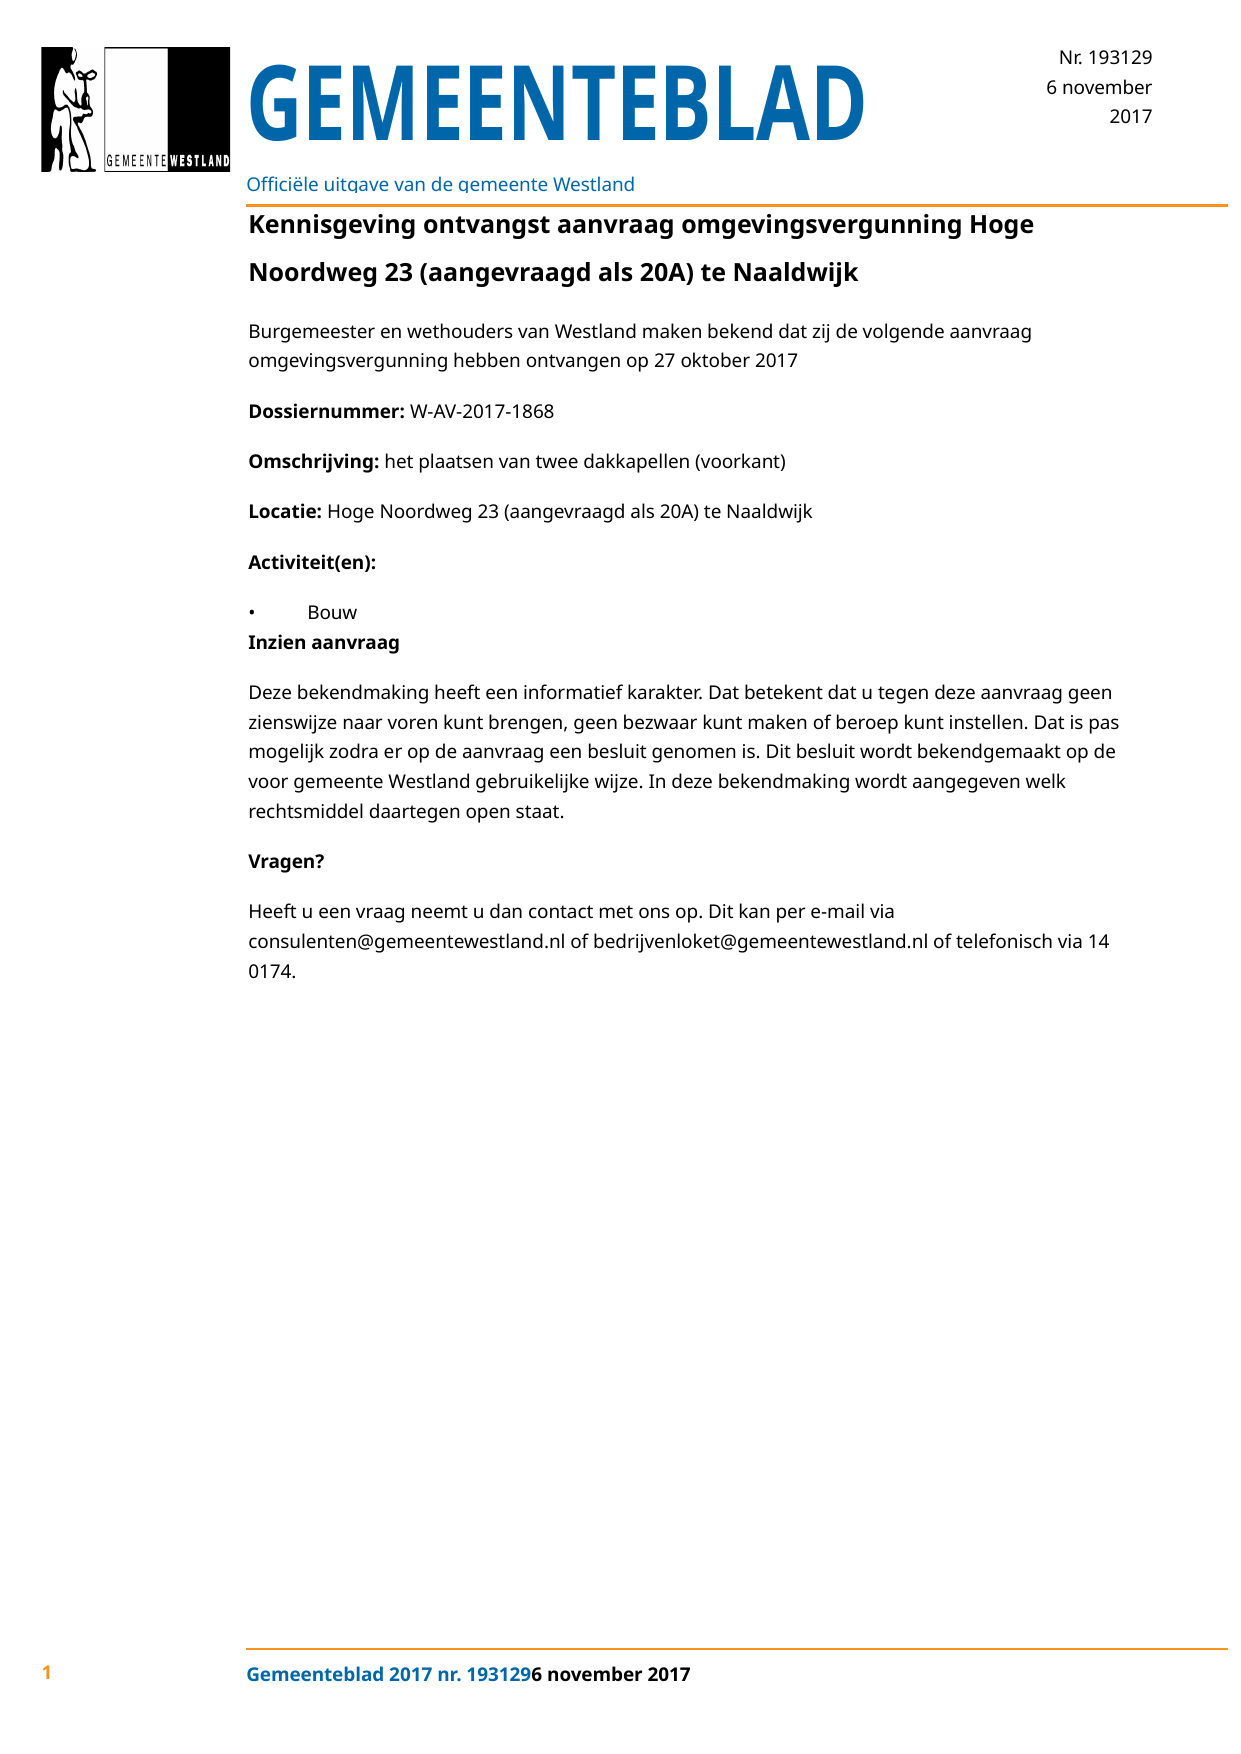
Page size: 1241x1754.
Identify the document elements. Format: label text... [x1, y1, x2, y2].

text Inzien aanvraag [248, 629, 1152, 655]
text Activiteit(en): [248, 549, 1152, 575]
text Kennisgeving ontvangst aanvraag omgevingsvergunning Hoge Noordweg 23 (aangevraagd als 20A) te Naaldwijk [248, 207, 1152, 288]
text Omschrijving: het plaatsen van twee dakkapellen (voorkant) [248, 448, 1152, 474]
text Vragen? [248, 848, 1152, 874]
text Dossiernummer: W-AV-2017-1868 [248, 398, 1152, 424]
text Locatie: Hoge Noordweg 23 (aangevraagd als 20A) te Naaldwijk [248, 499, 1152, 524]
text Burgemeester en wethouders van Westland maken bekend dat zij de volgende aanvraag omgevingsvergunning hebben ontvangen op 27 oktober 2017 [248, 318, 1152, 373]
picture [41, 47, 231, 172]
text Heeft u een vraag neemt u dan contact met ons op. Dit kan per e-mail via consulenten@gemeentewestland.nl of bedrijvenloket@gemeentewestland.nl of telefonisch via 14 0174. [248, 899, 1152, 984]
text Deze bekendmaking heeft een informatief karakter. Dat betekent dat u tegen deze aanvraag geen zienswijze naar voren kunt brengen, geen bezwaar kunt maken of beroep kunt instellen. Dat is pas mogelijk zodra er op de aanvraag een besluit genomen is. Dit besluit wordt bekendgemaakt op de voor gemeente Westland gebruikelijke wijze. In deze bekendmaking wordt aangegeven welk rechtsmiddel daartegen open staat. [248, 679, 1152, 824]
list Bouw [248, 599, 1152, 625]
